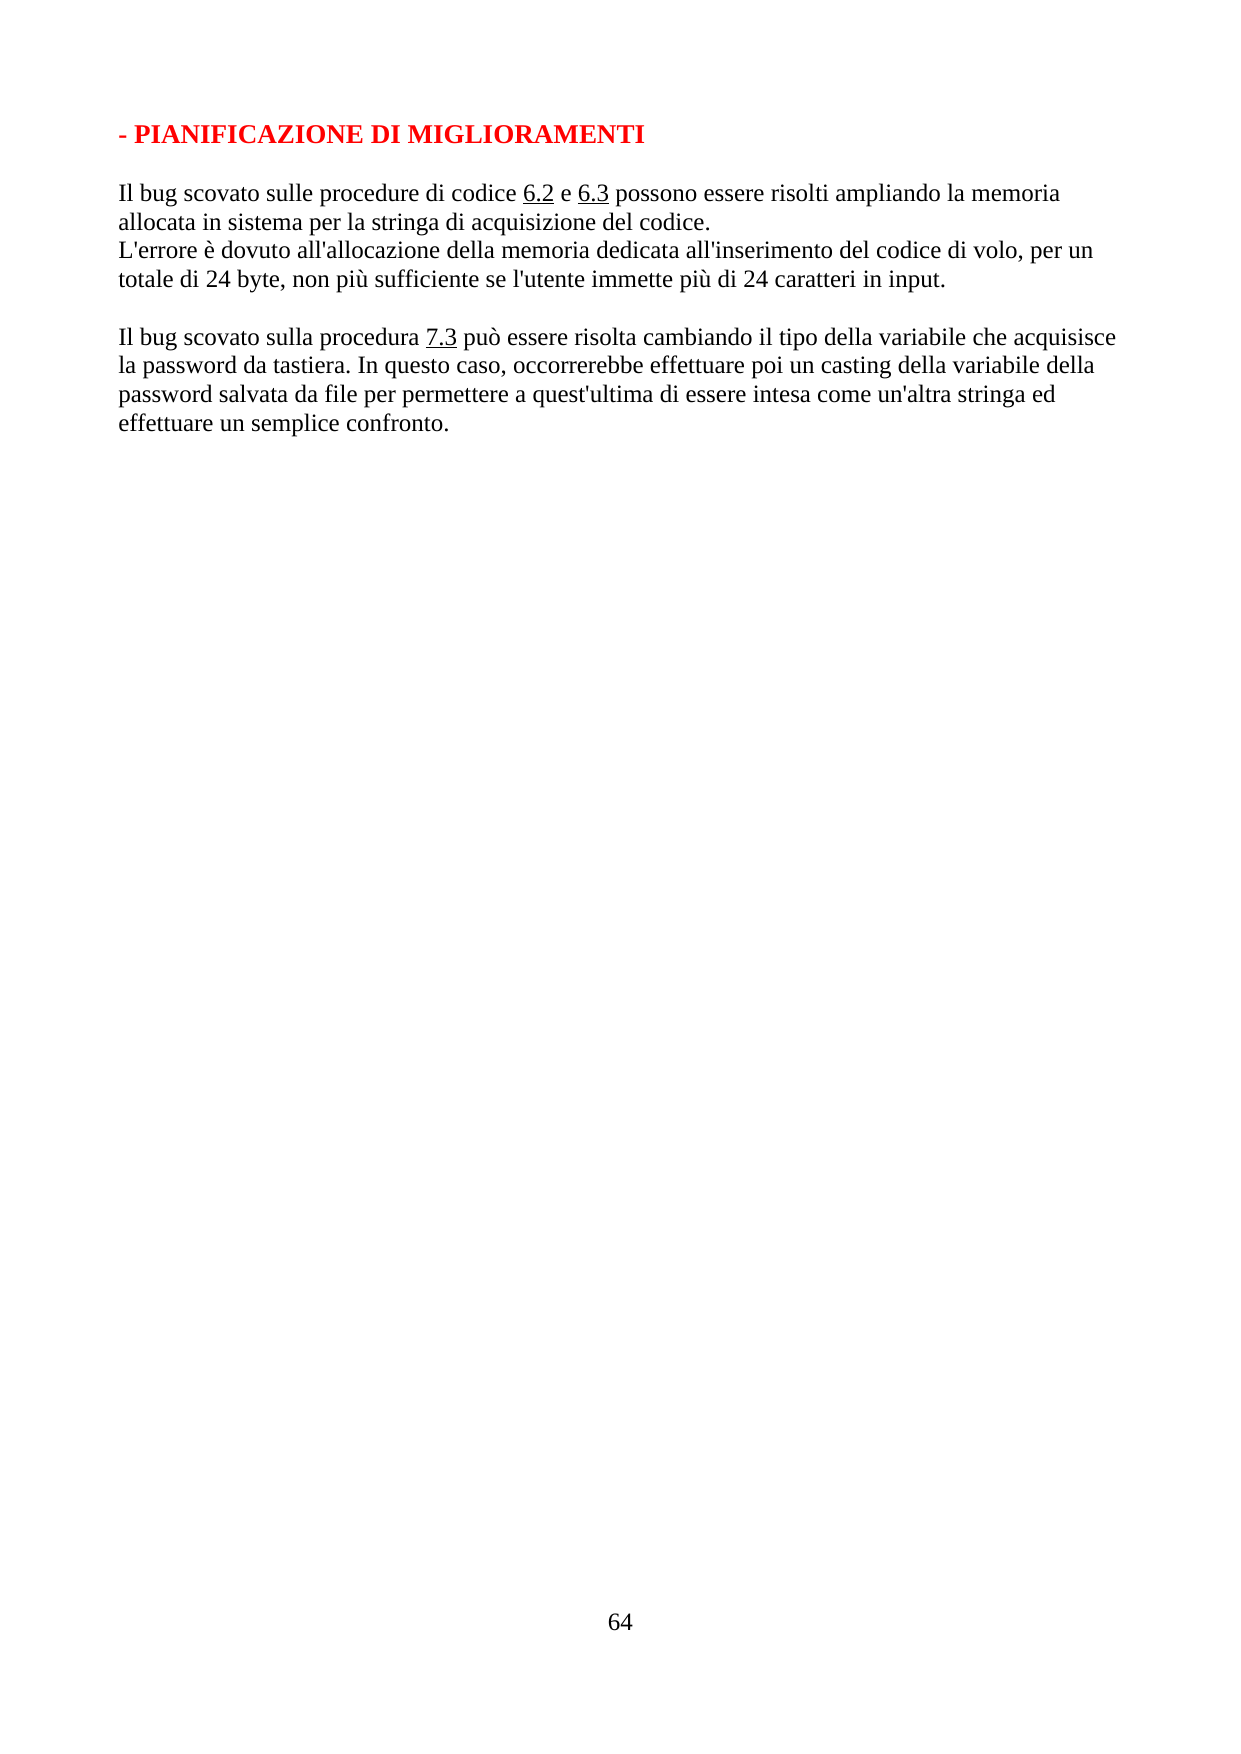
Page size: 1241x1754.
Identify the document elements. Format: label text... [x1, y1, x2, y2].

text L'errore è dovuto all'allocazione della memoria dedicata all'inserimento del codice di volo, per un totale di 24 byte, non più sufficiente se l'utente immette più di 24 caratteri in input. [118, 236, 1122, 293]
text Il bug scovato sulle procedure di codice 6.2 e 6.3 possono essere risolti ampliando la memoria allocata in sistema per la stringa di acquisizione del codice. [118, 178, 1122, 236]
text - PIANIFICAZIONE DI MIGLIORAMENTI [118, 118, 1122, 149]
text Il bug scovato sulla procedura 7.3 può essere risolta cambiando il tipo della variabile che acquisisce la password da tastiera. In questo caso, occorrerebbe effettuare poi un casting della variabile della password salvata da file per permettere a quest'ultima di essere intesa come un'altra stringa ed effettuare un semplice confronto. [118, 322, 1122, 437]
